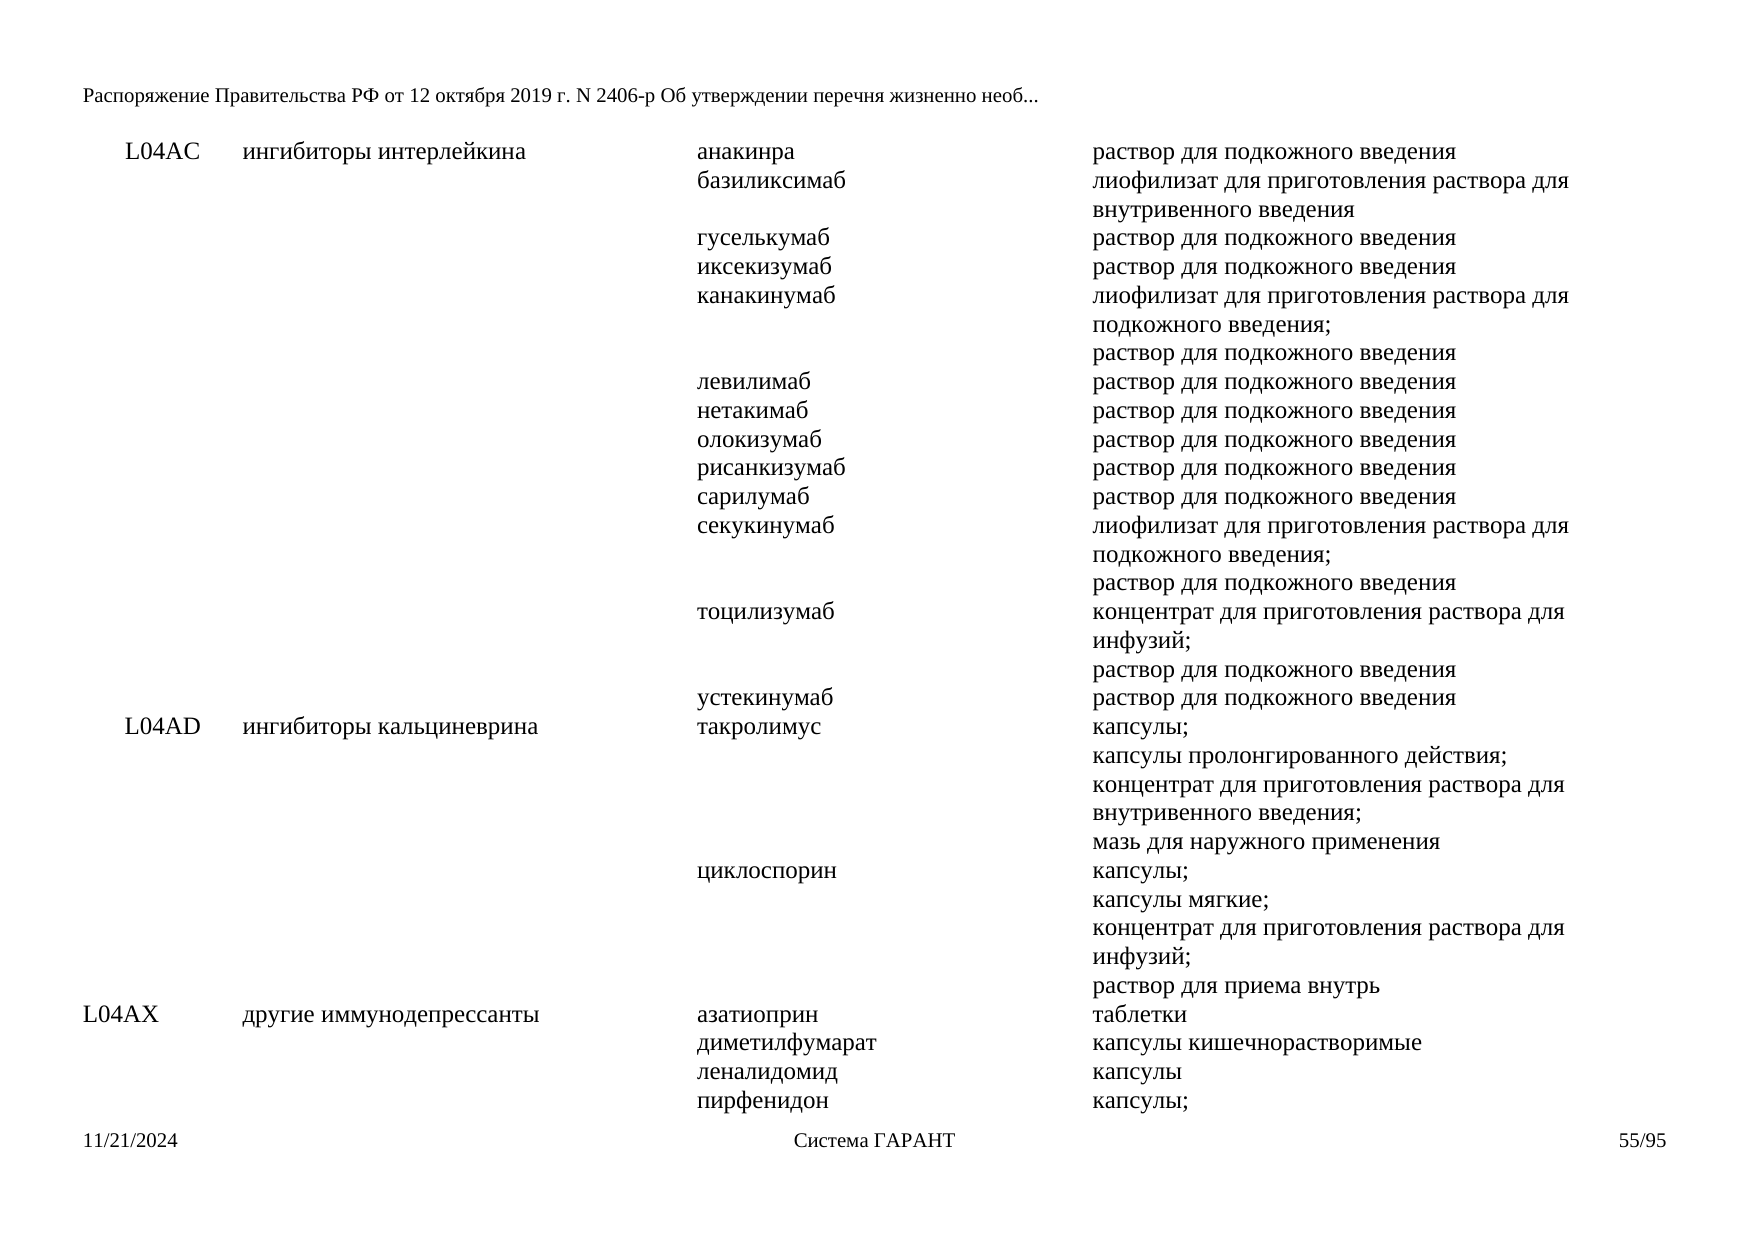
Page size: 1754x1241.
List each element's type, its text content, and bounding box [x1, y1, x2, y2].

table_cell [83, 855, 242, 999]
table_cell другие иммунодепрессанты [242, 999, 697, 1027]
table_cell [83, 165, 242, 222]
table_cell [242, 251, 697, 280]
table_cell канакинумаб [697, 280, 1092, 366]
table_cell ингибиторы интерлейкина [242, 136, 697, 165]
table_cell [83, 366, 242, 395]
table_cell [242, 855, 697, 999]
table_cell L04AX [83, 999, 242, 1027]
table_cell [83, 596, 242, 682]
table_cell [242, 453, 697, 481]
table_cell капсулы [1093, 1056, 1659, 1085]
table_cell капсулы; [1093, 1085, 1659, 1114]
table_cell нетакимаб [697, 395, 1092, 424]
table_cell базиликсимаб [697, 165, 1092, 222]
table_cell [83, 395, 242, 424]
table_cell [242, 1028, 697, 1056]
table_cell [83, 223, 242, 251]
table_cell [242, 1085, 697, 1114]
table_cell раствор для подкожного введения [1093, 481, 1659, 510]
table_cell капсулы; капсулы пролонгированного действия; концентрат для приготовления раствора для внутривенного введения; мазь для наружного применения [1093, 711, 1659, 855]
table_cell левилимаб [697, 366, 1092, 395]
table_cell анакинра [697, 136, 1092, 165]
table_cell секукинумаб [697, 510, 1092, 596]
table_cell диметилфумарат [697, 1028, 1092, 1056]
table_cell рисанкизумаб [697, 453, 1092, 481]
table_cell циклоспорин [697, 855, 1092, 999]
table_cell [242, 395, 697, 424]
table_cell раствор для подкожного введения [1093, 453, 1659, 481]
table_cell раствор для подкожного введения [1093, 366, 1659, 395]
table_cell леналидомид [697, 1056, 1092, 1085]
table_cell [83, 1028, 242, 1056]
table_cell раствор для подкожного введения [1093, 395, 1659, 424]
table_cell раствор для подкожного введения [1093, 223, 1659, 251]
table_cell [83, 424, 242, 452]
table_cell концентрат для приготовления раствора для инфузий; раствор для подкожного введения [1093, 596, 1659, 682]
table_cell [242, 596, 697, 682]
table_cell устекинумаб [697, 683, 1092, 711]
table_cell гуселькумаб [697, 223, 1092, 251]
table_cell [242, 424, 697, 452]
table_cell [83, 510, 242, 596]
table_cell лиофилизат для приготовления раствора для внутривенного введения [1093, 165, 1659, 222]
table_cell L04AD [83, 711, 242, 855]
table_cell [242, 683, 697, 711]
table_cell азатиоприн [697, 999, 1092, 1027]
table_cell [83, 280, 242, 366]
table_cell капсулы кишечнорастворимые [1093, 1028, 1659, 1056]
table_cell L04AC [83, 136, 242, 165]
table_cell [83, 683, 242, 711]
table_cell такролимус [697, 711, 1092, 855]
table_cell [242, 280, 697, 366]
table_cell таблетки [1093, 999, 1659, 1027]
table_cell [242, 223, 697, 251]
table_cell сарилумаб [697, 481, 1092, 510]
table_cell [242, 366, 697, 395]
table_cell капсулы; капсулы мягкие; концентрат для приготовления раствора для инфузий; раствор для приема внутрь [1093, 855, 1659, 999]
table_cell раствор для подкожного введения [1093, 136, 1659, 165]
table_cell [83, 481, 242, 510]
table_cell олокизумаб [697, 424, 1092, 452]
table_cell ингибиторы кальциневрина [242, 711, 697, 855]
table_cell [83, 251, 242, 280]
table_cell тоцилизумаб [697, 596, 1092, 682]
table_cell [242, 510, 697, 596]
table_cell [242, 165, 697, 222]
table_cell иксекизумаб [697, 251, 1092, 280]
table_cell [83, 1085, 242, 1114]
table_cell лиофилизат для приготовления раствора для подкожного введения; раствор для подкожного введения [1093, 510, 1659, 596]
table_cell лиофилизат для приготовления раствора для подкожного введения; раствор для подкожного введения [1093, 280, 1659, 366]
table_cell [242, 481, 697, 510]
table_cell [83, 453, 242, 481]
table_cell [83, 1056, 242, 1085]
table_cell раствор для подкожного введения [1093, 251, 1659, 280]
table_cell пирфенидон [697, 1085, 1092, 1114]
table_cell раствор для подкожного введения [1093, 683, 1659, 711]
table_cell [242, 1056, 697, 1085]
table_cell раствор для подкожного введения [1093, 424, 1659, 452]
